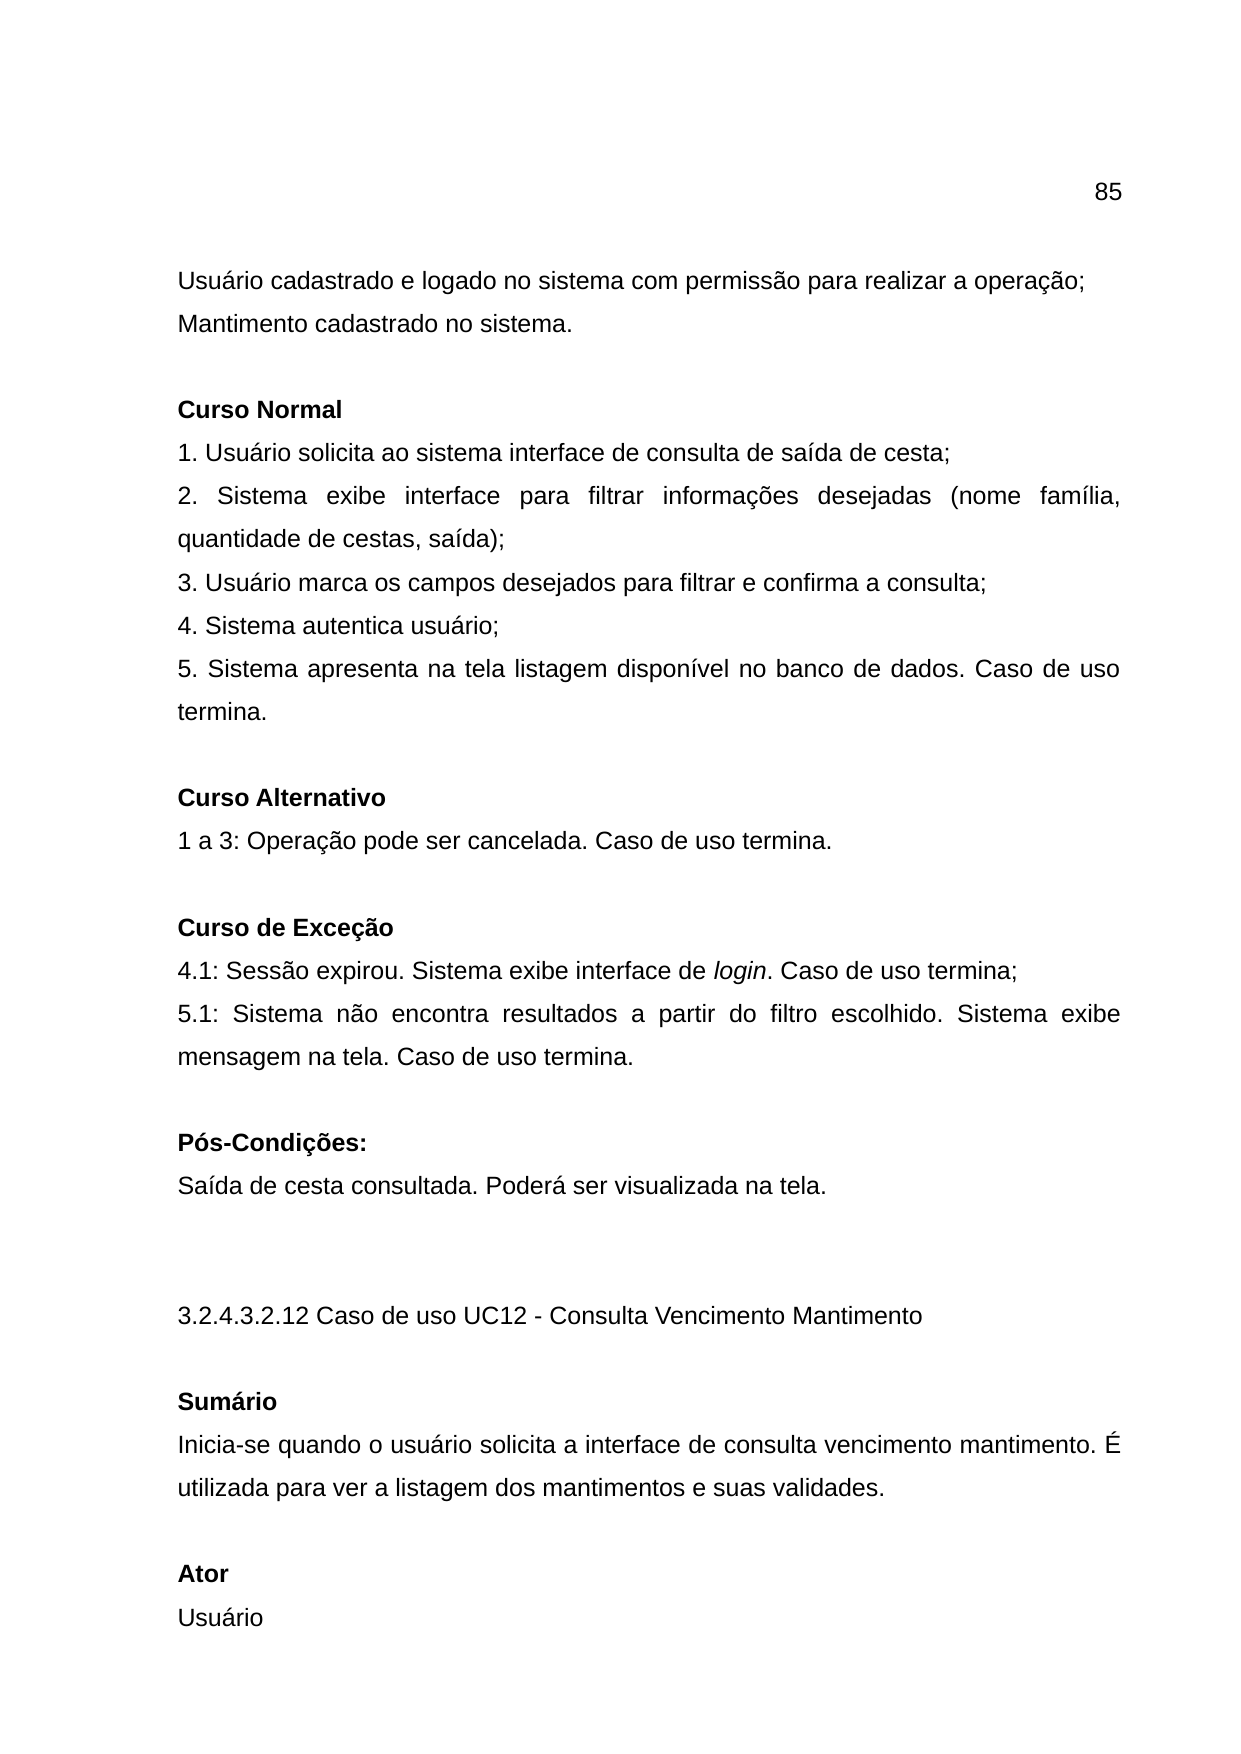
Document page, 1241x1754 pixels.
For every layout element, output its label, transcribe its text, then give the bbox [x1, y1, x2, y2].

text 5. Sistema apresenta na tela listagem disponível no banco de dados. Caso de uso termina. [177, 654, 1122, 726]
text Mantimento cadastrado no sistema. [177, 309, 1122, 338]
text Curso Alternativo [177, 783, 1122, 812]
text Usuário [177, 1603, 1122, 1631]
text Usuário cadastrado e logado no sistema com permissão para realizar a operação; [177, 266, 1122, 294]
text Sumário [177, 1387, 1122, 1416]
text 4. Sistema autentica usuário; [177, 611, 1122, 639]
text Curso de Exceção [177, 913, 1122, 941]
text 1 a 3: Operação pode ser cancelada. Caso de uso termina. [177, 826, 1122, 855]
text Curso Normal [177, 395, 1122, 424]
text Saída de cesta consultada. Poderá ser visualizada na tela. [177, 1171, 1122, 1200]
text 5.1: Sistema não encontra resultados a partir do filtro escolhido. Sistema exibe mensagem na tela. Caso de uso termina. [177, 999, 1122, 1071]
text Pós-Condições: [177, 1128, 1122, 1157]
text 1. Usuário solicita ao sistema interface de consulta de saída de cesta; [177, 438, 1122, 467]
text 4.1: Sessão expirou. Sistema exibe interface de login. Caso de uso termina; [177, 956, 1122, 984]
text 3. Usuário marca os campos desejados para filtrar e confirma a consulta; [177, 568, 1122, 596]
text Ator [177, 1559, 1122, 1588]
text Inicia-se quando o usuário solicita a interface de consulta vencimento mantimento. É utilizada para ver a listagem dos mantimentos e suas validades. [177, 1430, 1122, 1502]
text 2. Sistema exibe interface para filtrar informações desejadas (nome família, quantidade de cestas, saída); [177, 481, 1122, 553]
text 3.2.4.3.2.12 Caso de uso UC12 - Consulta Vencimento Mantimento [177, 1301, 1122, 1329]
